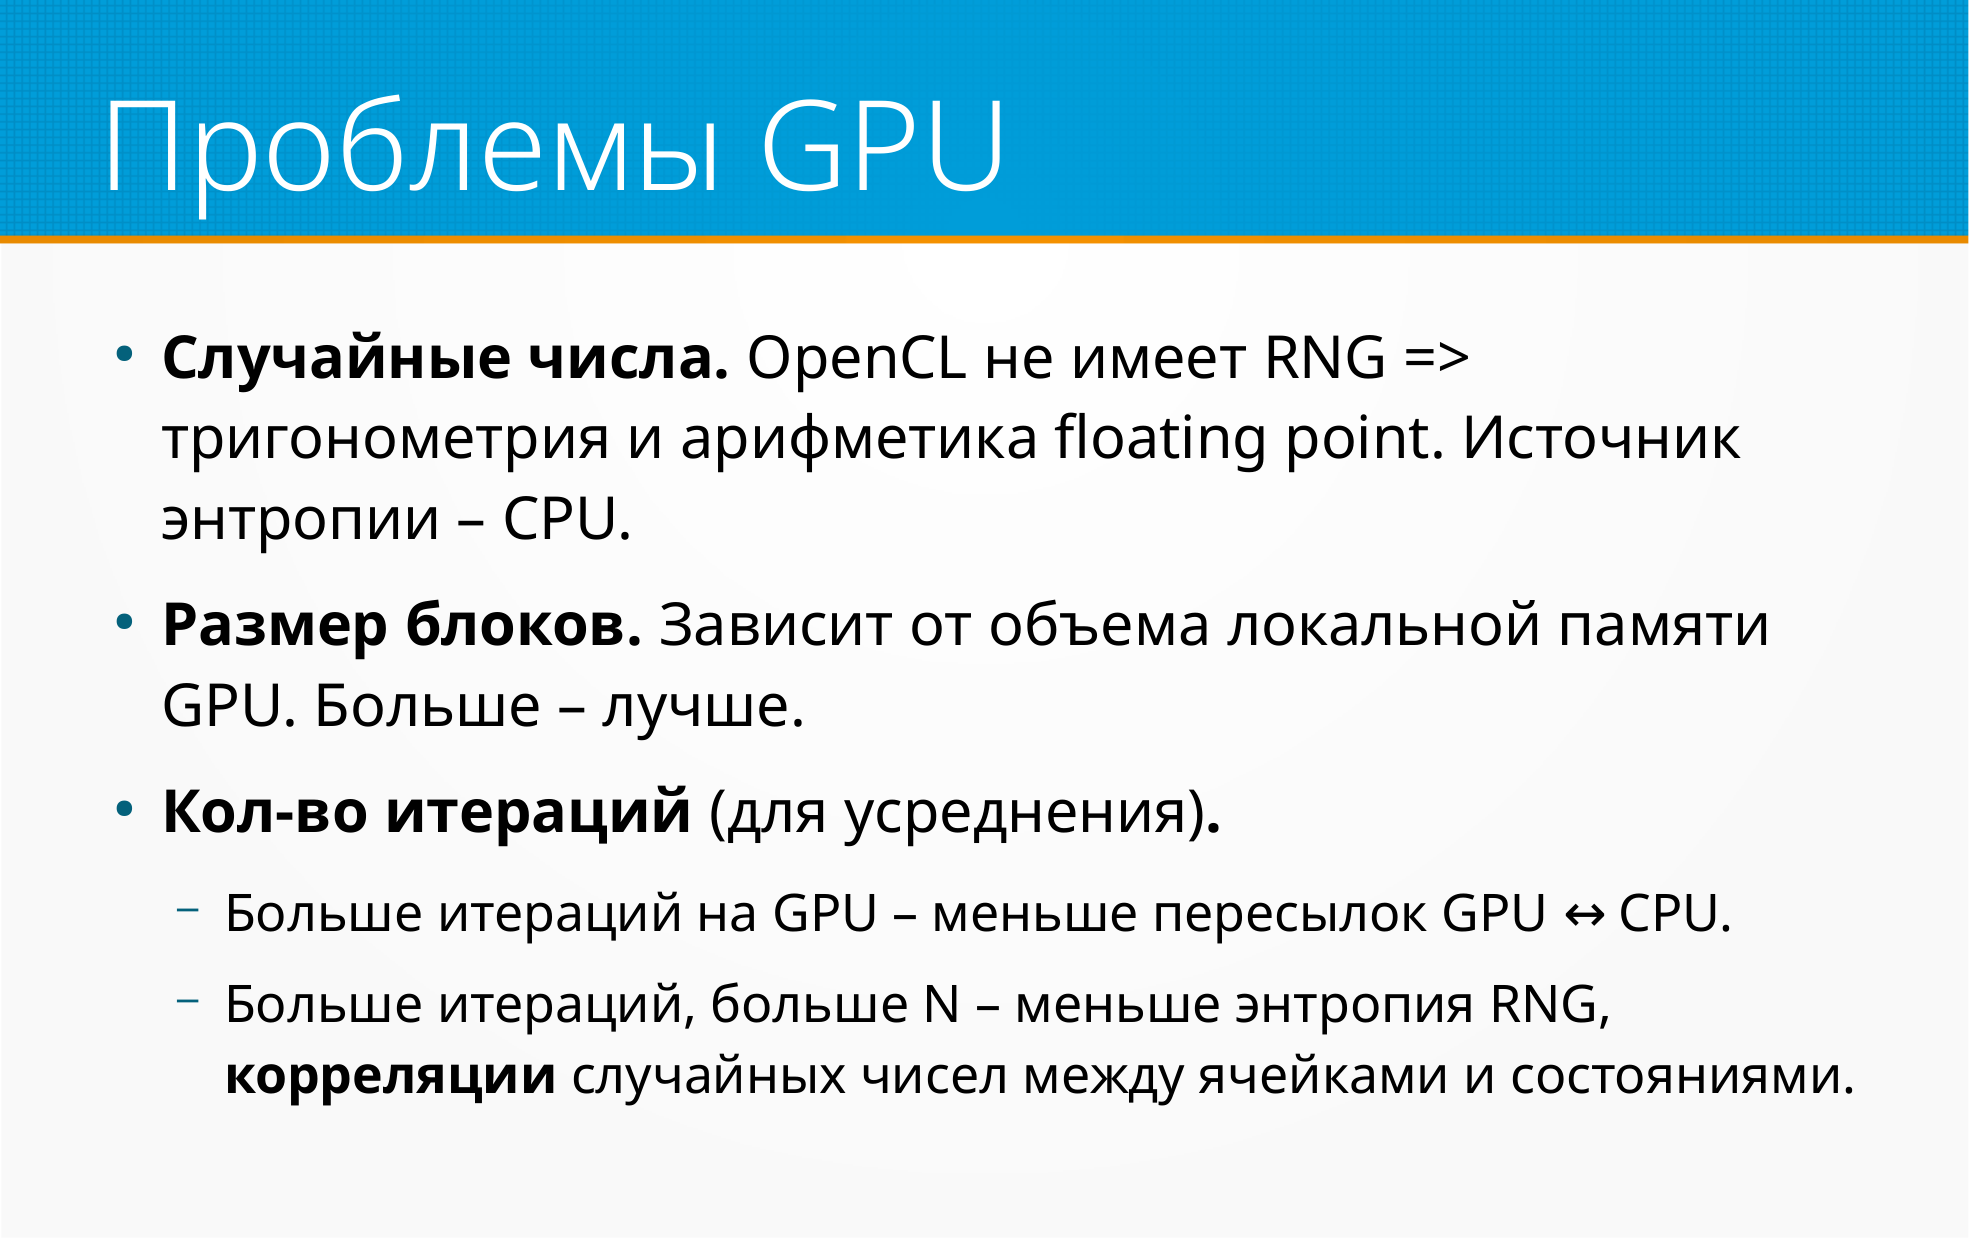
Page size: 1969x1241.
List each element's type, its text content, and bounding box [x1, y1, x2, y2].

picture [0, 236, 1969, 1241]
title Проблемы GPU [98, 19, 1870, 227]
list Случайные числа. OpenCL не имеет RNG => тригонометрия и арифметика floating point. Источник энтропии – CPU. Размер блоков. Зависит от объема локальной памяти GPU. Больше – лучше. Кол-во итераций (для усреднения). Больше итераций на GPU – меньше пересылок GPU ↔ CPU. Больше итераций, больше N – меньше энтропия RNG, корреляции случайных чисел между ячейками и состояниями. [98, 315, 1878, 1182]
